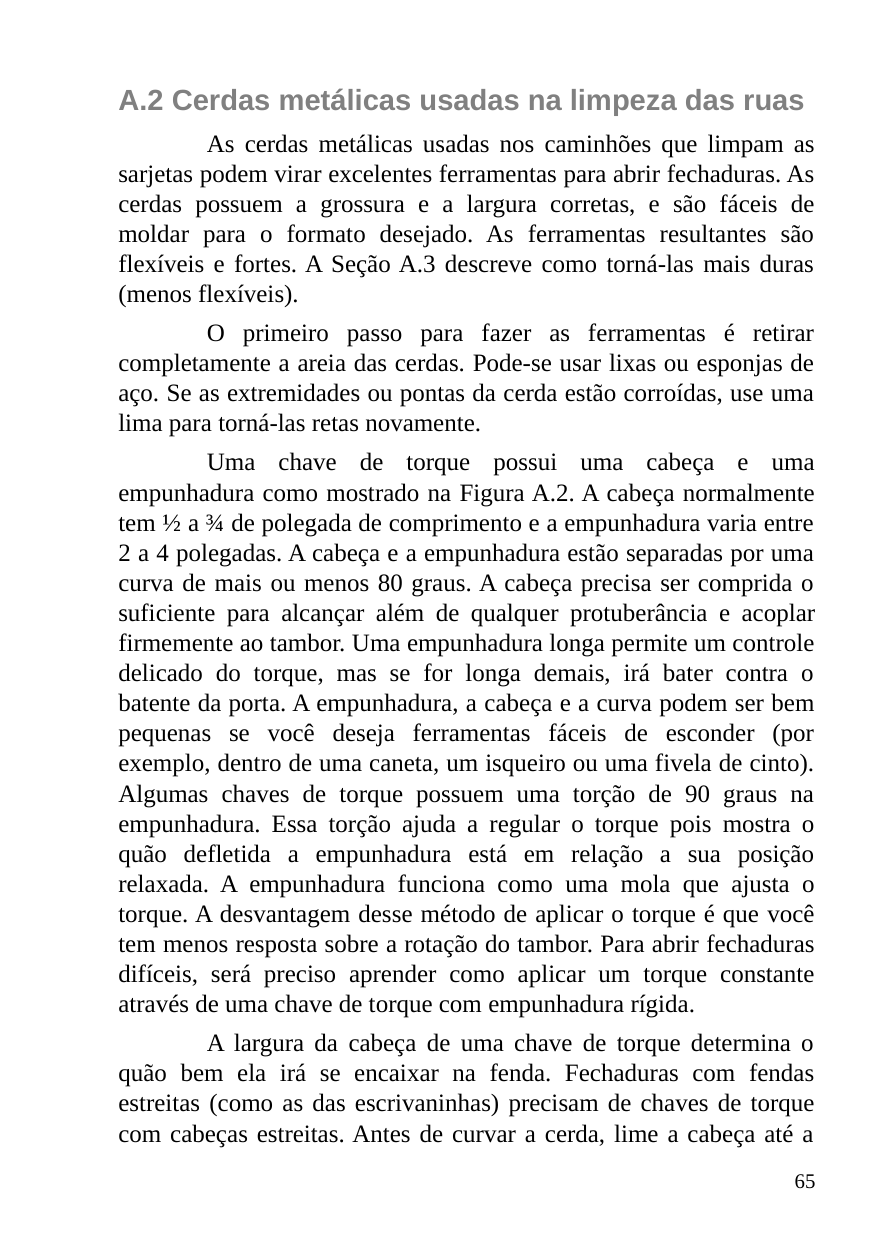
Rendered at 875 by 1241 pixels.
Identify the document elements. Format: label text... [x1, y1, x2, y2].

text A largura da cabeça de uma chave de torque determina o quão bem ela irá se encaixar na fenda. Fechaduras com fendas estreitas (como as das escrivaninhas) precisam de chaves de torque com cabeças estreitas. Antes de curvar a cerda, lime a cabeça até a [118, 1028, 815, 1147]
text Uma chave de torque possui uma cabeça e uma empunhadura como mostrado na Figura A.2. A cabeça normalmente tem ½ a ¾ de polegada de comprimento e a empunhadura varia entre 2 a 4 polegadas. A cabeça e a empunhadura estão separadas por uma curva de mais ou menos 80 graus. A cabeça precisa ser comprida o suficiente para alcançar além de qualquer protuberância e acoplar firmemente ao tambor. Uma empunhadura longa permite um controle delicado do torque, mas se for longa demais, irá bater contra o batente da porta. A empunhadura, a cabeça e a curva podem ser bem pequenas se você deseja ferramentas fáceis de esconder (por exemplo, dentro de uma caneta, um isqueiro ou uma fivela de cinto). Algumas chaves de torque possuem uma torção de 90 graus na empunhadura. Essa torção ajuda a regular o torque pois mostra o quão defletida a empunhadura está em relação a sua posição relaxada. A empunhadura funciona como uma mola que ajusta o torque. A desvantagem desse método de aplicar o torque é que você tem menos resposta sobre a rotação do tambor. Para abrir fechaduras difíceis, será preciso aprender como aplicar um torque constante através de uma chave de torque com empunhadura rígida. [118, 447, 815, 1018]
subtitle A.2 Cerdas metálicas usadas na limpeza das ruas [118, 83, 815, 116]
text O primeiro passo para fazer as ferramentas é retirar completamente a areia das cerdas. Pode-se usar lixas ou esponjas de aço. Se as extremidades ou pontas da cerda estão corroídas, use uma lima para torná-las retas novamente. [118, 318, 815, 437]
text As cerdas metálicas usadas nos caminhões que limpam as sarjetas podem virar excelentes ferramentas para abrir fechaduras. As cerdas possuem a grossura e a largura corretas, e são fáceis de moldar para o formato desejado. As ferramentas resultantes são flexíveis e fortes. A Seção A.3 descreve como torná-las mais duras (menos flexíveis). [118, 129, 815, 308]
